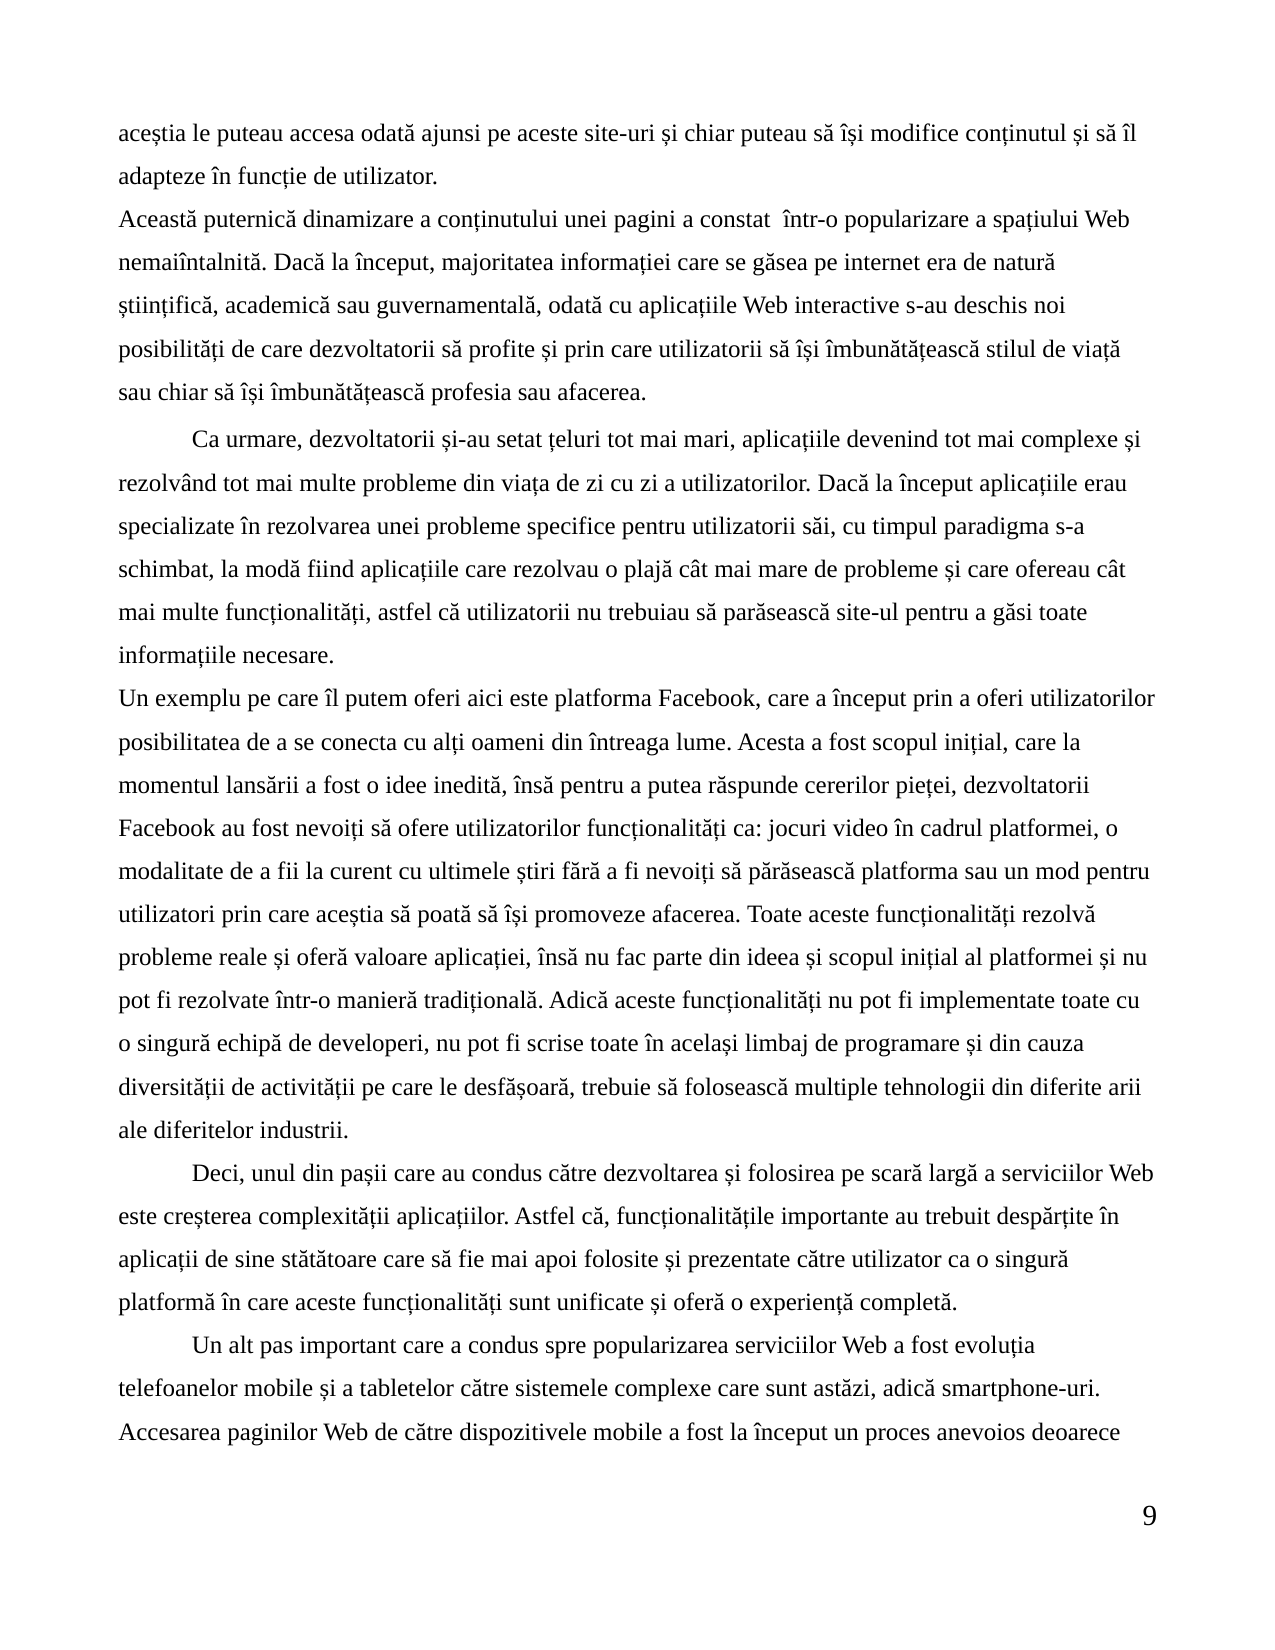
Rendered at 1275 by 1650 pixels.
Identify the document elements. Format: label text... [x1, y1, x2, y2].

text Această puternică dinamizare a conținutului unei pagini a constat într-o popularizare a spațiului Web nemaiîntalnită. Dacă la început, majoritatea informației care se găsea pe internet era de natură științifică, academică sau guvernamentală, odată cu aplicațiile Web interactive s-au deschis noi posibilități de care dezvoltatorii să profite și prin care utilizatorii să își îmbunătățească stilul de viață sau chiar să își îmbunătățească profesia sau afacerea. [118, 204, 1157, 406]
text Deci, unul din pașii care au condus către dezvoltarea și folosirea pe scară largă a serviciilor Web este creșterea complexității aplicațiilor. Astfel că, funcționalitățile importante au trebuit despărțite în aplicații de sine stătătoare care să fie mai apoi folosite și prezentate către utilizator ca o singură platformă în care aceste funcționalități sunt unificate și oferă o experiență completă. [118, 1158, 1157, 1316]
text aceștia le puteau accesa odată ajunsi pe aceste site-uri și chiar puteau să își modifice conținutul și să îl adapteze în funcție de utilizator. [118, 118, 1157, 190]
text Un exemplu pe care îl putem oferi aici este platforma Facebook, care a început prin a oferi utilizatorilor posibilitatea de a se conecta cu alți oameni din întreaga lume. Acesta a fost scopul inițial, care la momentul lansării a fost o idee inedită, însă pentru a putea răspunde cererilor pieței, dezvoltatorii Facebook au fost nevoiți să ofere utilizatorilor funcționalități ca: jocuri video în cadrul platformei, o modalitate de a fii la curent cu ultimele știri fără a fi nevoiți să părăsească platforma sau un mod pentru utilizatori prin care aceștia să poată să își promoveze afacerea. Toate aceste funcționalități rezolvă probleme reale și oferă valoare aplicației, însă nu fac parte din ideea și scopul inițial al platformei și nu pot fi rezolvate într-o manieră tradițională. Adică aceste funcționalități nu pot fi implementate toate cu o singură echipă de developeri, nu pot fi scrise toate în același limbaj de programare și din cauza diversității de activității pe care le desfășoară, trebuie să folosească multiple tehnologii din diferite arii ale diferitelor industrii. [118, 683, 1157, 1143]
text Un alt pas important care a condus spre popularizarea serviciilor Web a fost evoluția telefoanelor mobile și a tabletelor către sistemele complexe care sunt astăzi, adică smartphone-uri. Accesarea paginilor Web de către dispozitivele mobile a fost la început un proces anevoios deoarece [118, 1330, 1157, 1445]
text Ca urmare, dezvoltatorii și-au setat țeluri tot mai mari, aplicațiile devenind tot mai complexe și rezolvând tot mai multe probleme din viața de zi cu zi a utilizatorilor. Dacă la început aplicațiile erau specializate în rezolvarea unei probleme specifice pentru utilizatorii săi, cu timpul paradigma s-a schimbat, la modă fiind aplicațiile care rezolvau o plajă cât mai mare de probleme și care ofereau cât mai multe funcționalități, astfel că utilizatorii nu trebuiau să parăsească site-ul pentru a găsi toate informațiile necesare. [118, 420, 1157, 669]
